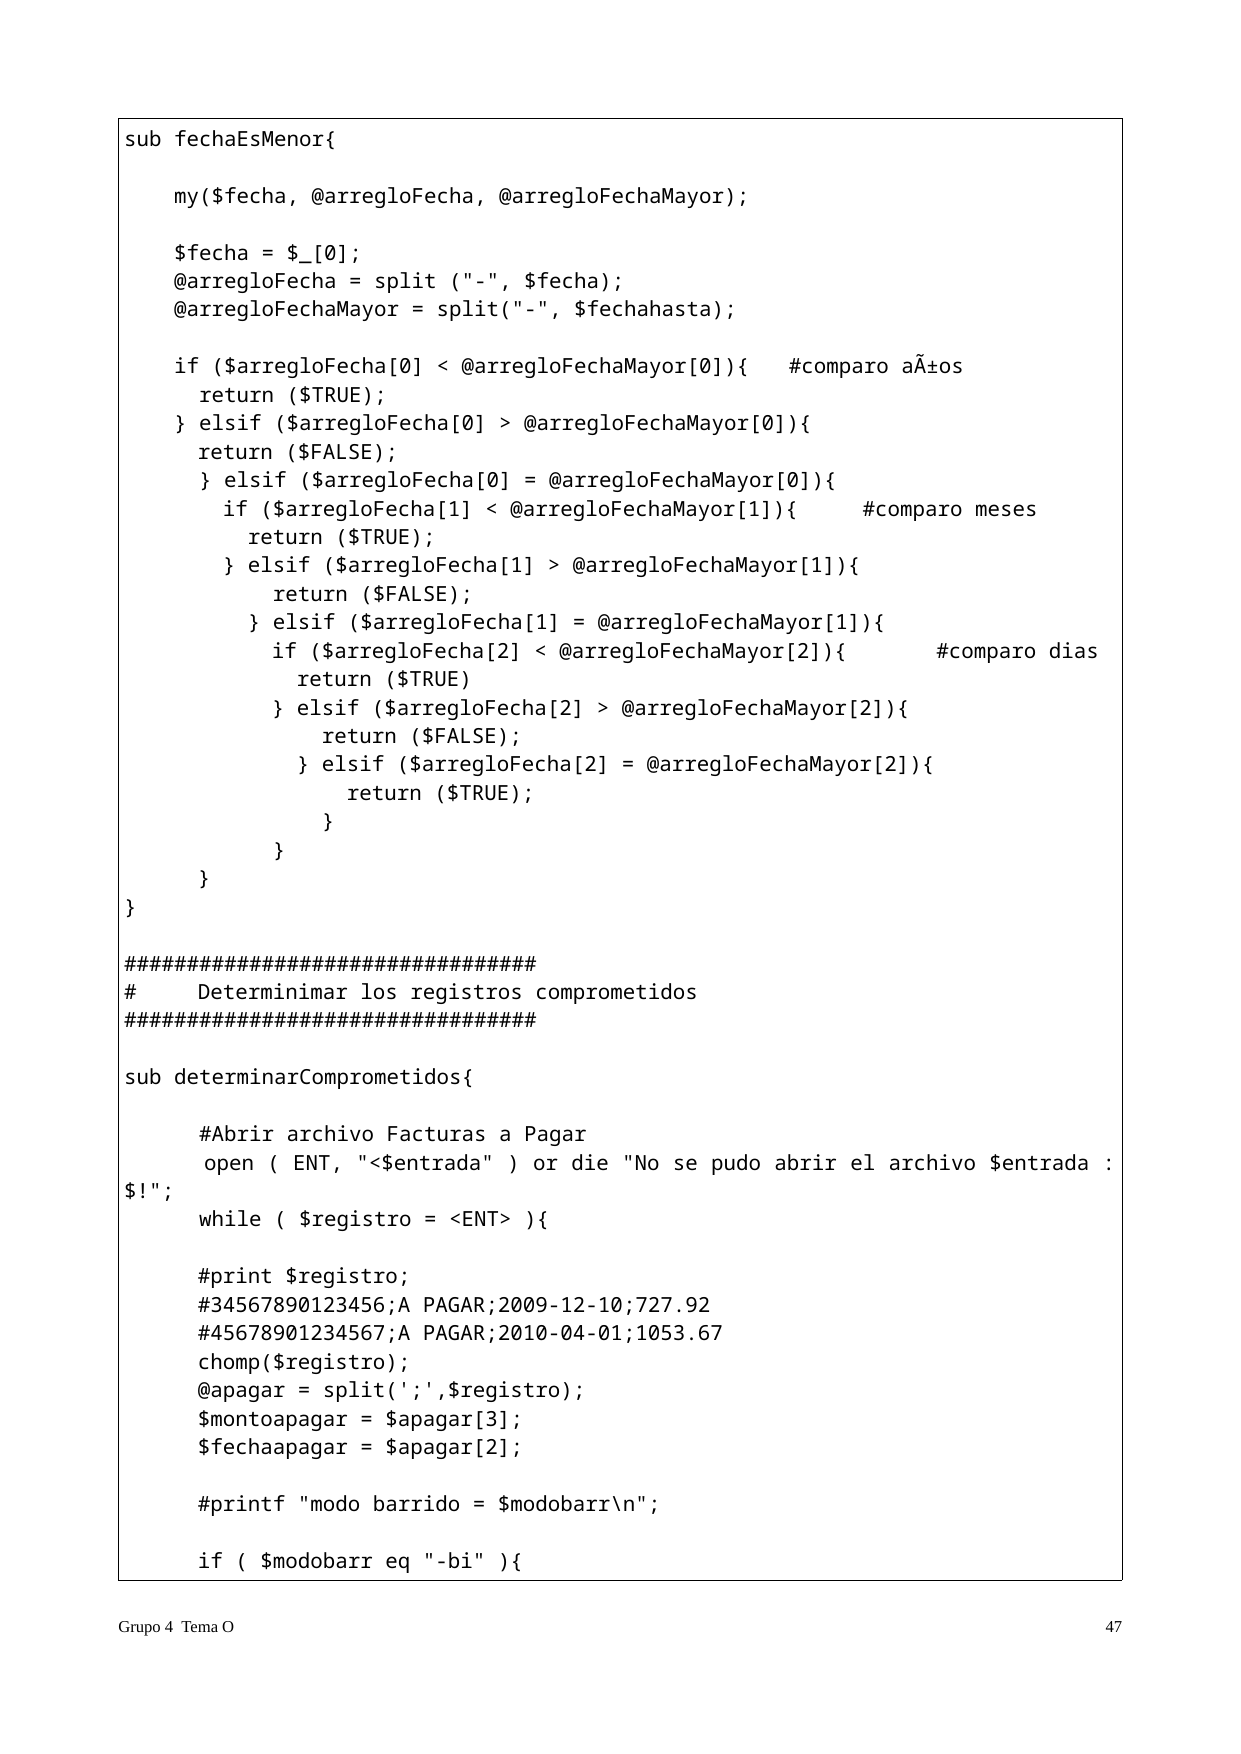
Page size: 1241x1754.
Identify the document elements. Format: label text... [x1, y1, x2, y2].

table_header sub fechaEsMenor{ my($fecha, @arregloFecha, @arregloFechaMayor); $fecha = $_[0]; @arregloFecha = split ("-", $fecha); @arregloFechaMayor = split("-", $fechahasta); if ($arregloFecha[0] < @arregloFechaMayor[0]){ #comparo aÃ±os return ($TRUE); } elsif ($arregloFecha[0] > @arregloFechaMayor[0]){ return ($FALSE); } elsif ($arregloFecha[0] = @arregloFechaMayor[0]){ if ($arregloFecha[1] < @arregloFechaMayor[1]){ #comparo meses return ($TRUE); } elsif ($arregloFecha[1] > @arregloFechaMayor[1]){ return ($FALSE); } elsif ($arregloFecha[1] = @arregloFechaMayor[1]){ if ($arregloFecha[2] < @arregloFechaMayor[2]){ #comparo dias return ($TRUE) } elsif ($arregloFecha[2] > @arregloFechaMayor[2]){ return ($FALSE); } elsif ($arregloFecha[2] = @arregloFechaMayor[2]){ return ($TRUE); } } } } ################################# # Determinimar los registros comprometidos ################################# sub determinarComprometidos{ #Abrir archivo Facturas a Pagar open ( ENT, "<$entrada" ) or die "No se pudo abrir el archivo $entrada : $!"; while ( $registro = <ENT> ){ #print $registro; #34567890123456;A PAGAR;2009-12-10;727.92 #45678901234567;A PAGAR;2010-04-01;1053.67 chomp($registro); @apagar = split(';',$registro); $montoapagar = $apagar[3]; $fechaapagar = $apagar[2]; #printf "modo barrido = $modobarr\n"; if ( $modobarr eq "-bi" ){ [119, 119, 1122, 1580]
